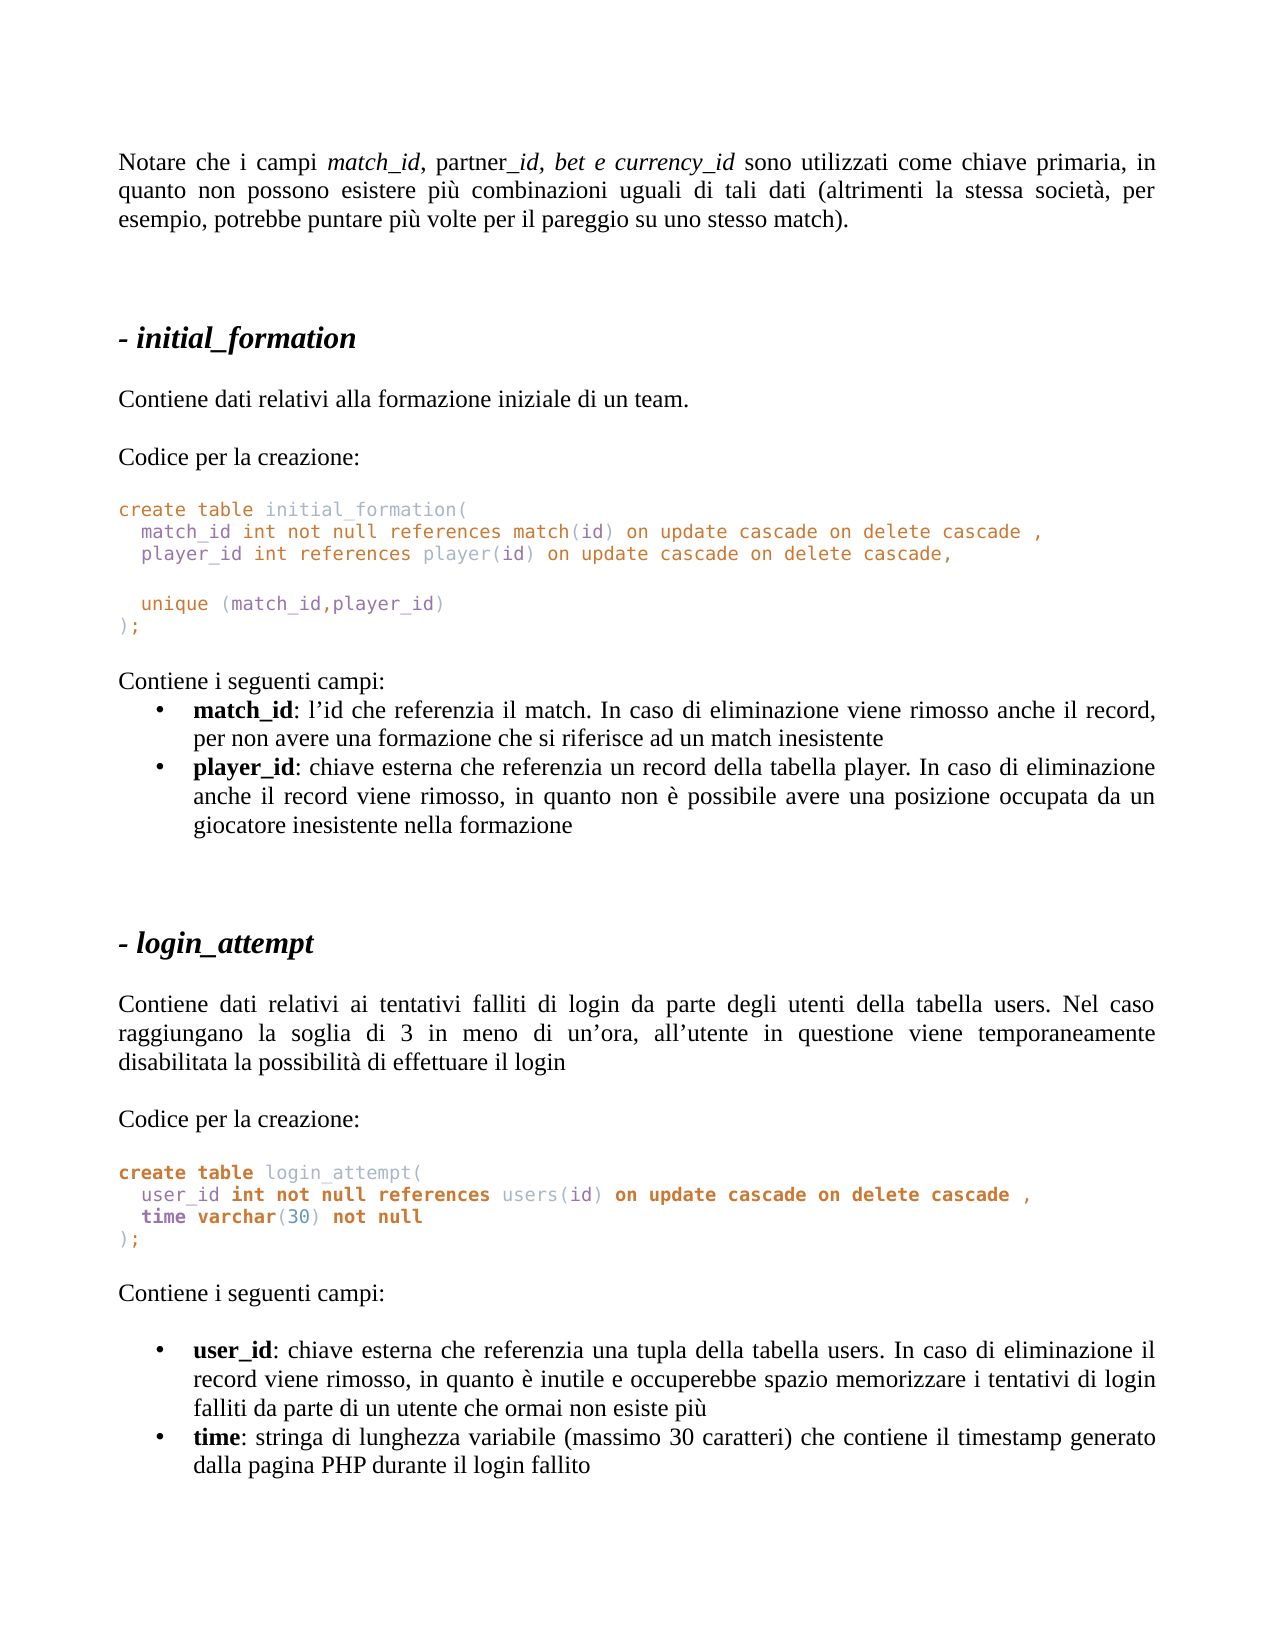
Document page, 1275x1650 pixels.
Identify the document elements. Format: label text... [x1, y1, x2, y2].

text Codice per la creazione: [118, 1104, 1157, 1133]
list time: stringa di lunghezza variabile (massimo 30 caratteri) che contiene il timestamp generato dalla pagina PHP durante il login fallito [156, 1422, 1157, 1479]
text - initial_formation [118, 319, 1157, 355]
text Codice per la creazione: [118, 442, 1157, 470]
list user_id: chiave esterna che referenzia una tupla della tabella users. In caso di eliminazione il record viene rimosso, in quanto è inutile e occuperebbe spazio memorizzare i tentativi di login falliti da parte di un utente che ormai non esiste più [156, 1336, 1157, 1422]
text Notare che i campi match_id, partner_id, bet e currency_id sono utilizzati come chiave primaria, in quanto non possono esistere più combinazioni uguali di tali dati (altrimenti la stessa società, per esempio, potrebbe puntare più volte per il pareggio su uno stesso match). [118, 147, 1157, 233]
text Contiene dati relativi ai tentativi falliti di login da parte degli utenti della tabella users. Nel caso raggiungano la soglia di 3 in meno di un’ora, all’utente in questione viene temporaneamente disabilitata la possibilità di effettuare il login [118, 989, 1157, 1076]
text create table login_attempt( user_id int not null references users(id) on update cascade on delete cascade , time varchar(30) not null ); [118, 1162, 1157, 1249]
list match_id: l’id che referenzia il match. In caso di eliminazione viene rimosso anche il record, per non avere una formazione che si riferisce ad un match inesistente [156, 695, 1157, 752]
text unique (match_id,player_id) ); [118, 565, 1157, 637]
text Contiene i seguenti campi: [118, 1278, 1157, 1307]
text Contiene i seguenti campi: [118, 666, 1157, 695]
list player_id: chiave esterna che referenzia un record della tabella player. In caso di eliminazione anche il record viene rimosso, in quanto non è possibile avere una posizione occupata da un giocatore inesistente nella formazione [156, 752, 1157, 838]
text Contiene dati relativi alla formazione iniziale di un team. [118, 384, 1157, 413]
text create table initial_formation( match_id int not null references match(id) on update cascade on delete cascade , player_id int references player(id) on update cascade on delete cascade, [118, 499, 1157, 565]
text - login_attempt [118, 925, 1157, 961]
